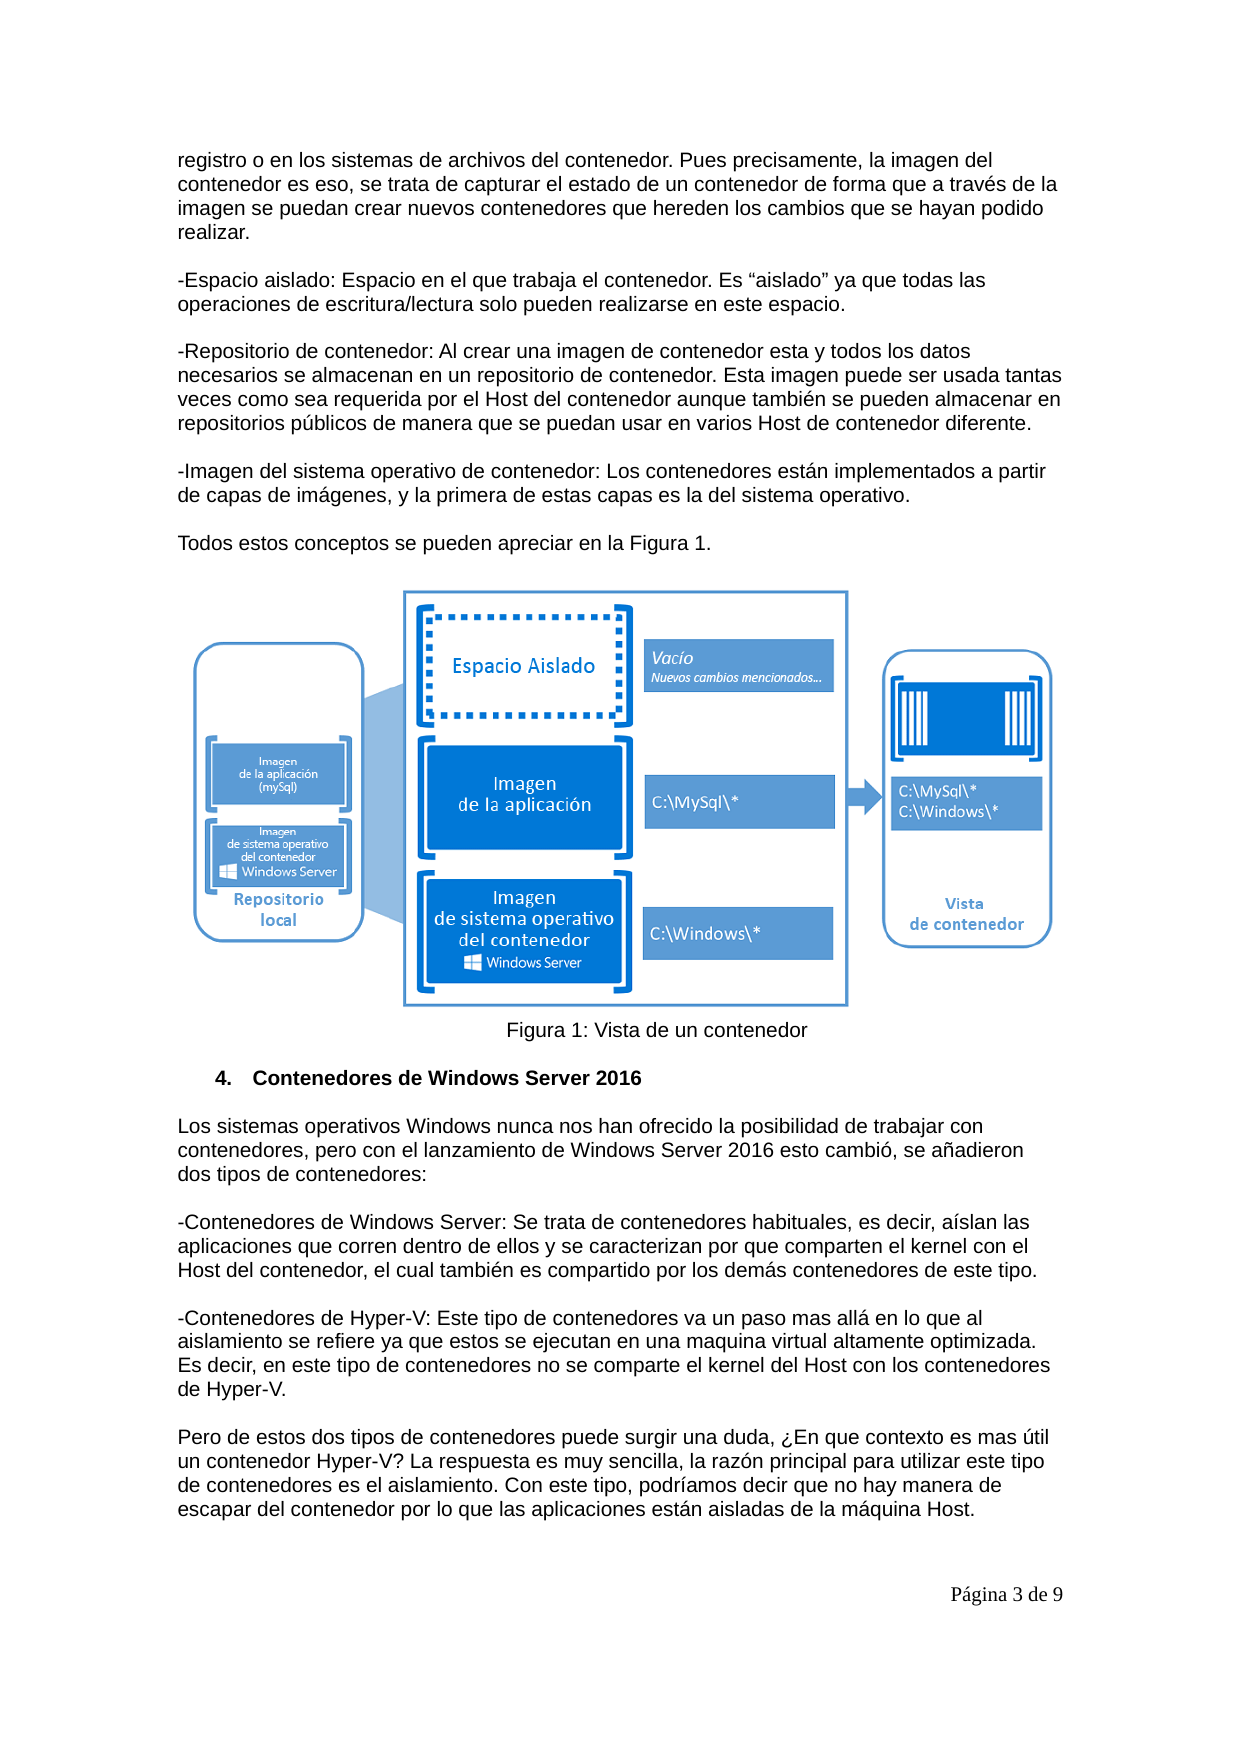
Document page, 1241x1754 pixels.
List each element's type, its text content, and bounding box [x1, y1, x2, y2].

picture [177, 578, 1063, 1018]
text Todos estos conceptos se pueden apreciar en la Figura 1. [177, 531, 1063, 555]
text -Repositorio de contenedor: Al crear una imagen de contenedor esta y todos los datos necesarios se almacenan en un repositorio de contenedor. Esta imagen puede ser usada tantas veces como sea requerida por el Host del contenedor aunque también se pueden almacenar en repositorios públicos de manera que se puedan usar en varios Host de contenedor diferente. [177, 339, 1063, 435]
list Contenedores de Windows Server 2016 [215, 1066, 1063, 1090]
text registro o en los sistemas de archivos del contenedor. Pues precisamente, la imagen del contenedor es eso, se trata de capturar el estado de un contenedor de forma que a través de la imagen se puedan crear nuevos contenedores que hereden los cambios que se hayan podido realizar. [177, 148, 1063, 243]
text -Contenedores de Windows Server: Se trata de contenedores habituales, es decir, aíslan las aplicaciones que corren dentro de ellos y se caracterizan por que comparten el kernel con el Host del contenedor, el cual también es compartido por los demás contenedores de este tipo. [177, 1209, 1063, 1281]
text -Contenedores de Hyper-V: Este tipo de contenedores va un paso mas allá en lo que al aislamiento se refiere ya que estos se ejecutan en una maquina virtual altamente optimizada. Es decir, en este tipo de contenedores no se comparte el kernel del Host con los contenedores de Hyper-V. [177, 1305, 1063, 1401]
text Figura 1: Vista de un contenedor [177, 1018, 1063, 1042]
text -Espacio aislado: Espacio en el que trabaja el contenedor. Es “aislado” ya que todas las operaciones de escritura/lectura solo pueden realizarse en este espacio. [177, 267, 1063, 315]
text Pero de estos dos tipos de contenedores puede surgir una duda, ¿En que contexto es mas útil un contenedor Hyper-V? La respuesta es muy sencilla, la razón principal para utilizar este tipo de contenedores es el aislamiento. Con este tipo, podríamos decir que no hay manera de escapar del contenedor por lo que las aplicaciones están aisladas de la máquina Host. [177, 1425, 1063, 1521]
text -Imagen del sistema operativo de contenedor: Los contenedores están implementados a partir de capas de imágenes, y la primera de estas capas es la del sistema operativo. [177, 459, 1063, 507]
text Los sistemas operativos Windows nunca nos han ofrecido la posibilidad de trabajar con contenedores, pero con el lanzamiento de Windows Server 2016 esto cambió, se añadieron dos tipos de contenedores: [177, 1114, 1063, 1186]
